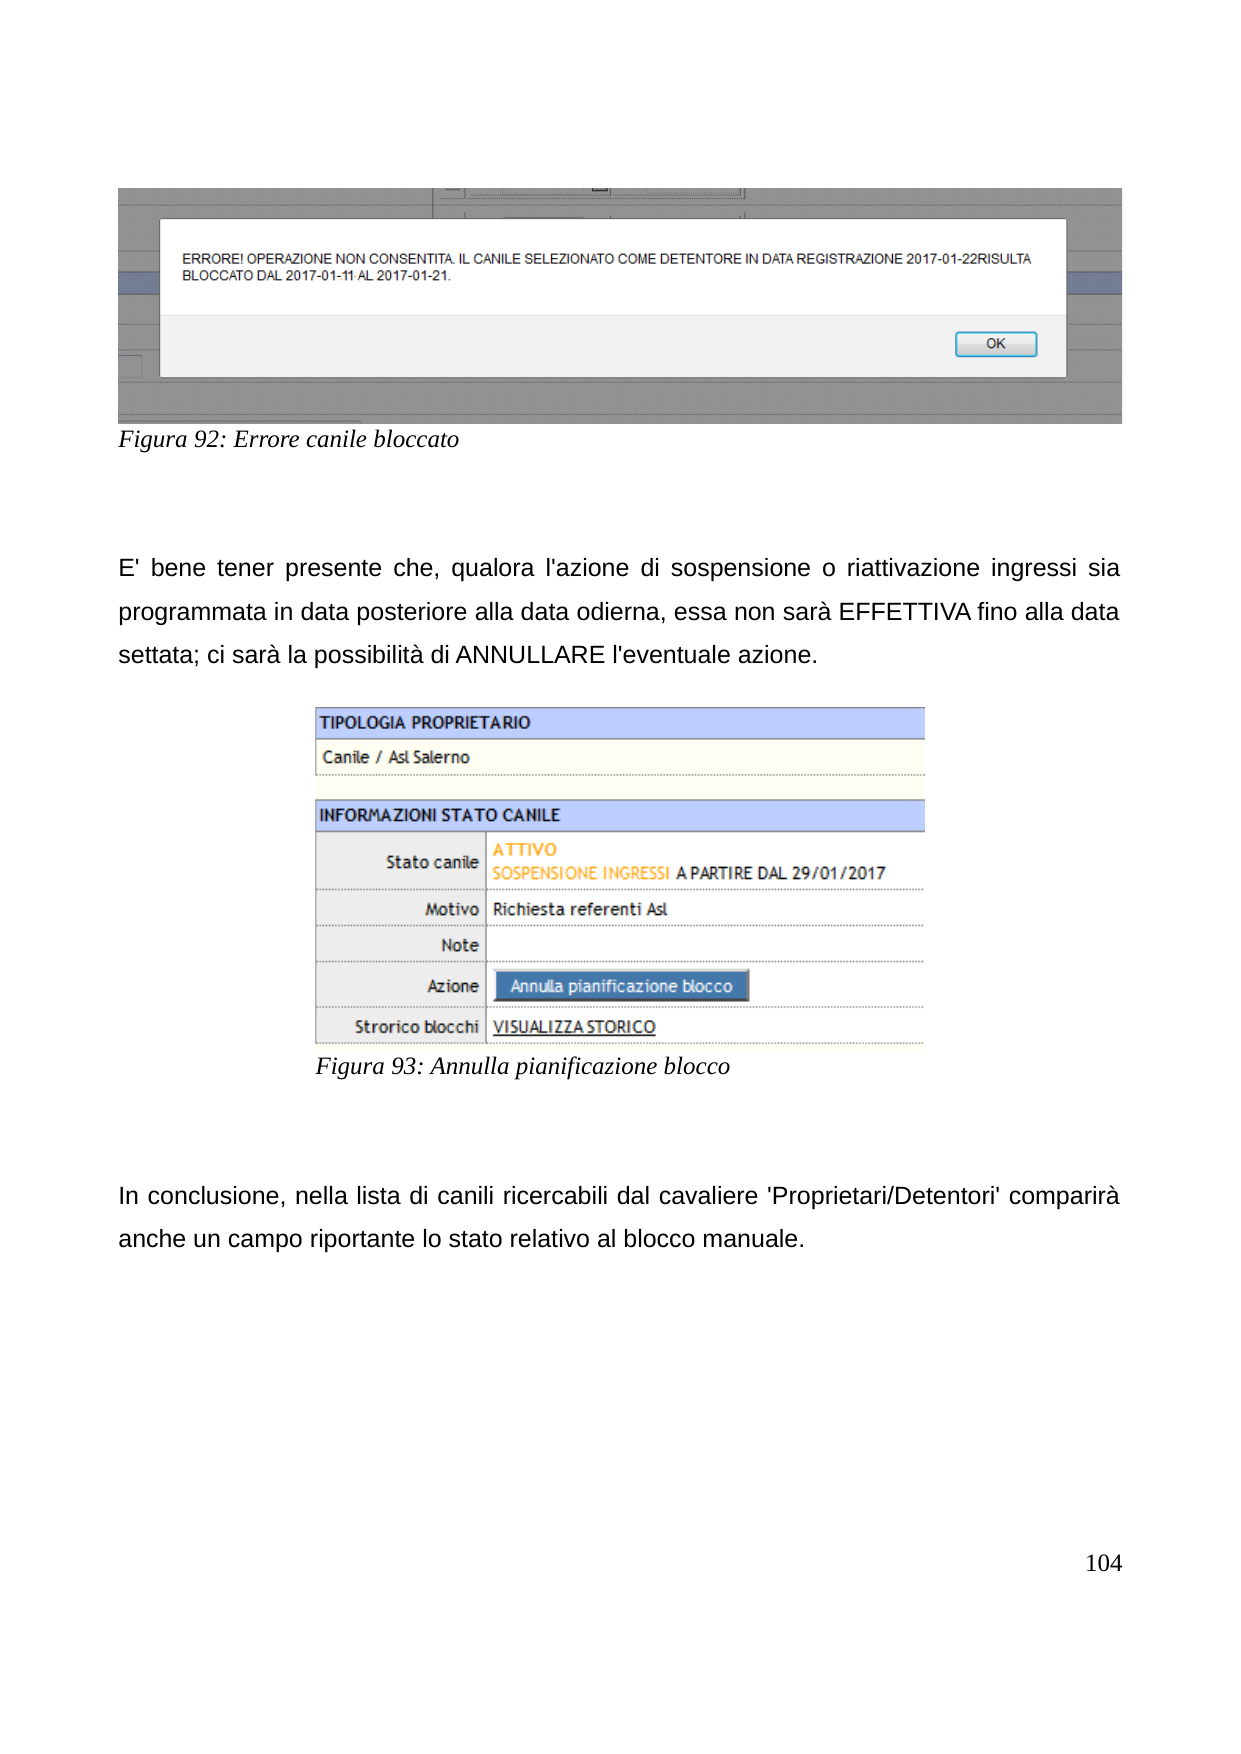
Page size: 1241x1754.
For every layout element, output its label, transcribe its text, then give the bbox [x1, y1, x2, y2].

text In conclusione, nella lista di canili ricercabili dal cavaliere 'Proprietari/Detentori' comparirà anche un campo riportante lo stato relativo al blocco manuale. [118, 695, 1122, 1253]
text Figura 93: Annulla pianificazione blocco [315, 1052, 925, 1080]
text E' bene tener presente che, qualora l'azione di sospensione o riattivazione ingressi sia programmata in data posteriore alla data odierna, essa non sarà EFFETTIVA fino alla data settata; ci sarà la possibilità di ANNULLARE l'eventuale azione. [118, 453, 1122, 668]
text Figura 92: Errore canile bloccato [118, 424, 1122, 453]
picture [315, 707, 925, 1052]
picture [118, 188, 1123, 424]
text [118, 176, 1122, 188]
